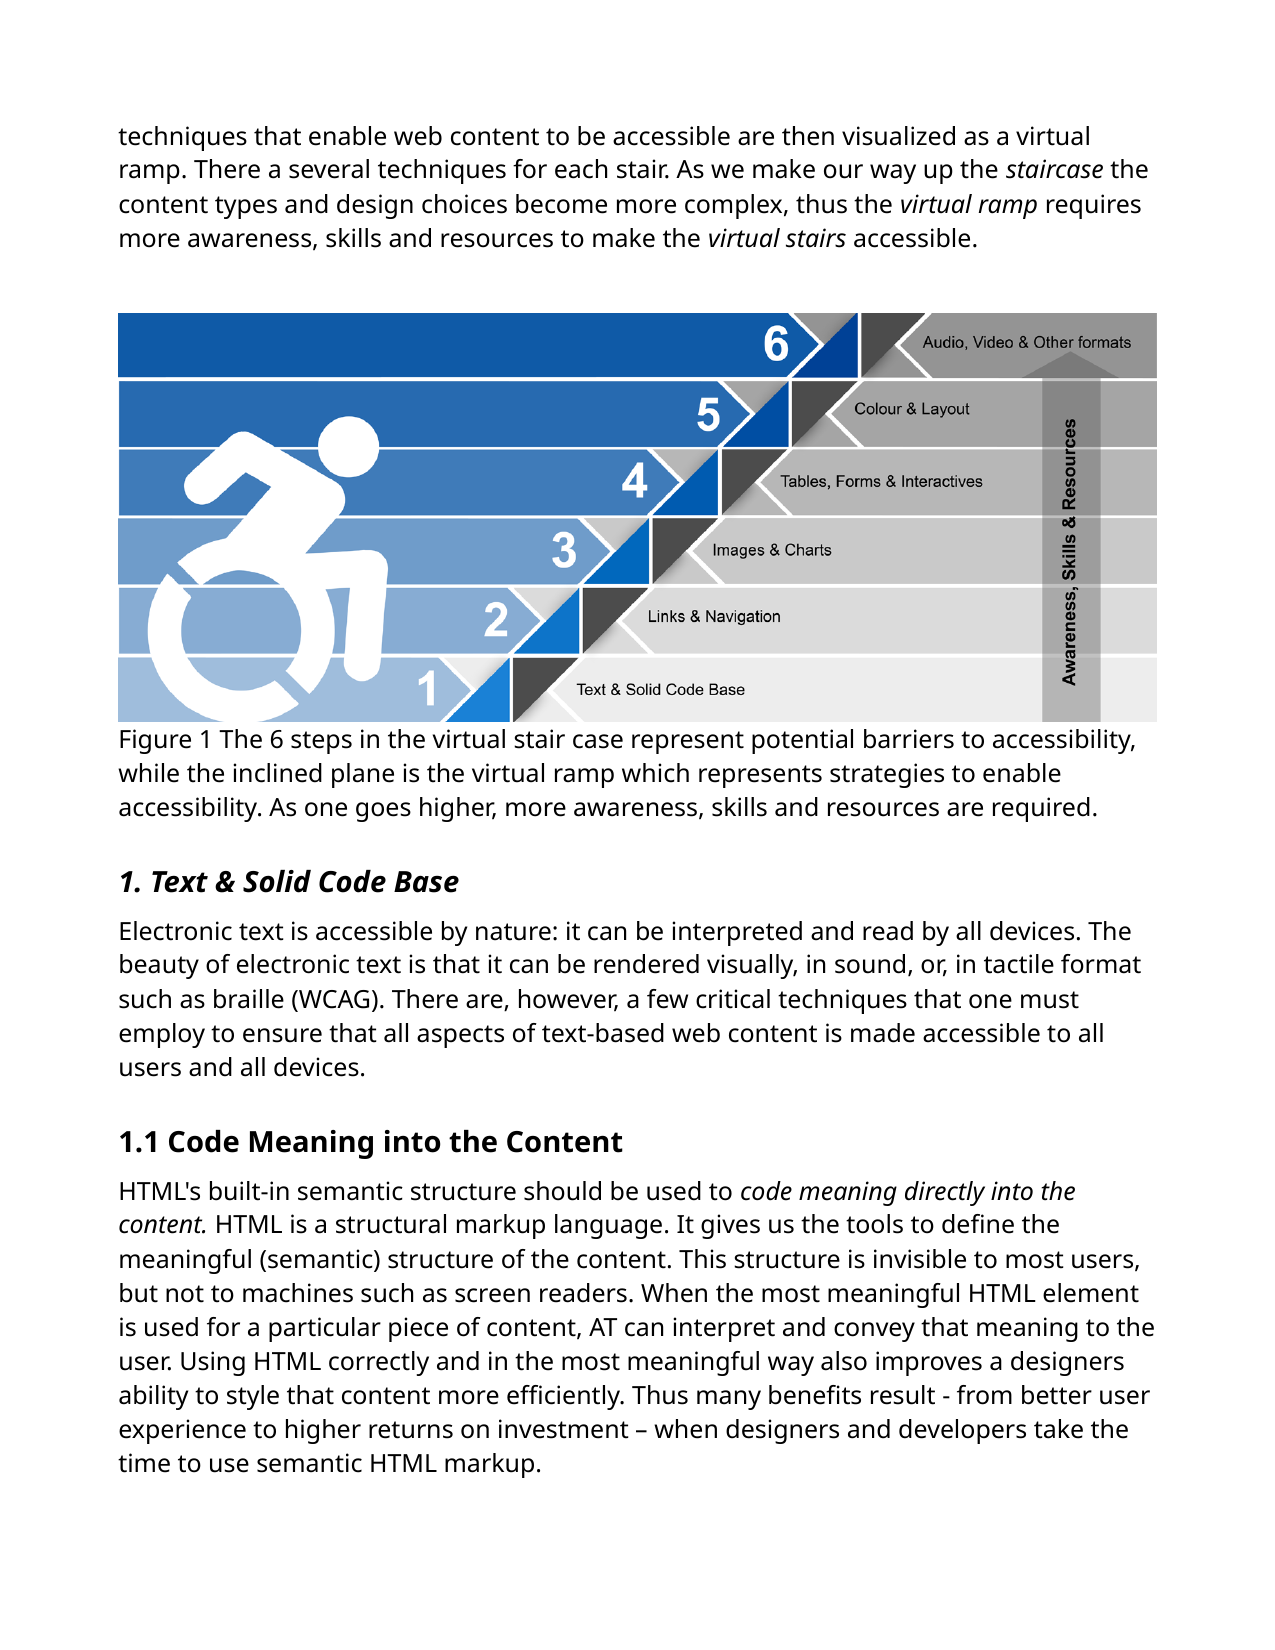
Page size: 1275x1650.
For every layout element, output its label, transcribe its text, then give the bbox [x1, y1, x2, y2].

picture [118, 313, 1157, 722]
text Electronic text is accessible by nature: it can be interpreted and read by all devices. The beauty of electronic text is that it can be rendered visually, in sound, or, in tactile format such as braille (WCAG). There are, however, a few critical techniques that one must employ to ensure that all aspects of text-based web content is made accessible to all users and all devices. [118, 913, 1157, 1083]
subtitle 1.1 Code Meaning into the Content [118, 1121, 1157, 1161]
text Figure 1 The 6 steps in the virtual stair case represent potential barriers to accessibility, while the inclined plane is the virtual ramp which represents strategies to enable accessibility. As one goes higher, more awareness, skills and resources are required. [118, 722, 1157, 823]
text techniques that enable web content to be accessible are then visualized as a virtual ramp. There a several techniques for each stair. As we make our way up the staircase the content types and design choices become more complex, thus the virtual ramp requires more awareness, skills and resources to make the virtual stairs accessible. [118, 118, 1157, 254]
text HTML's built-in semantic structure should be used to code meaning directly into the content. HTML is a structural markup language. It gives us the tools to define the meaningful (semantic) structure of the content. This structure is invisible to most users, but not to machines such as screen readers. When the most meaningful HTML element is used for a particular piece of content, AT can interpret and convey that meaning to the user. Using HTML correctly and in the most meaningful way also improves a designers ability to style that content more efficiently. Thus many benefits result - from better user experience to higher returns on investment – when designers and developers take the time to use semantic HTML markup. [118, 1173, 1157, 1480]
subtitle 1. Text & Solid Code Base [118, 861, 1157, 901]
